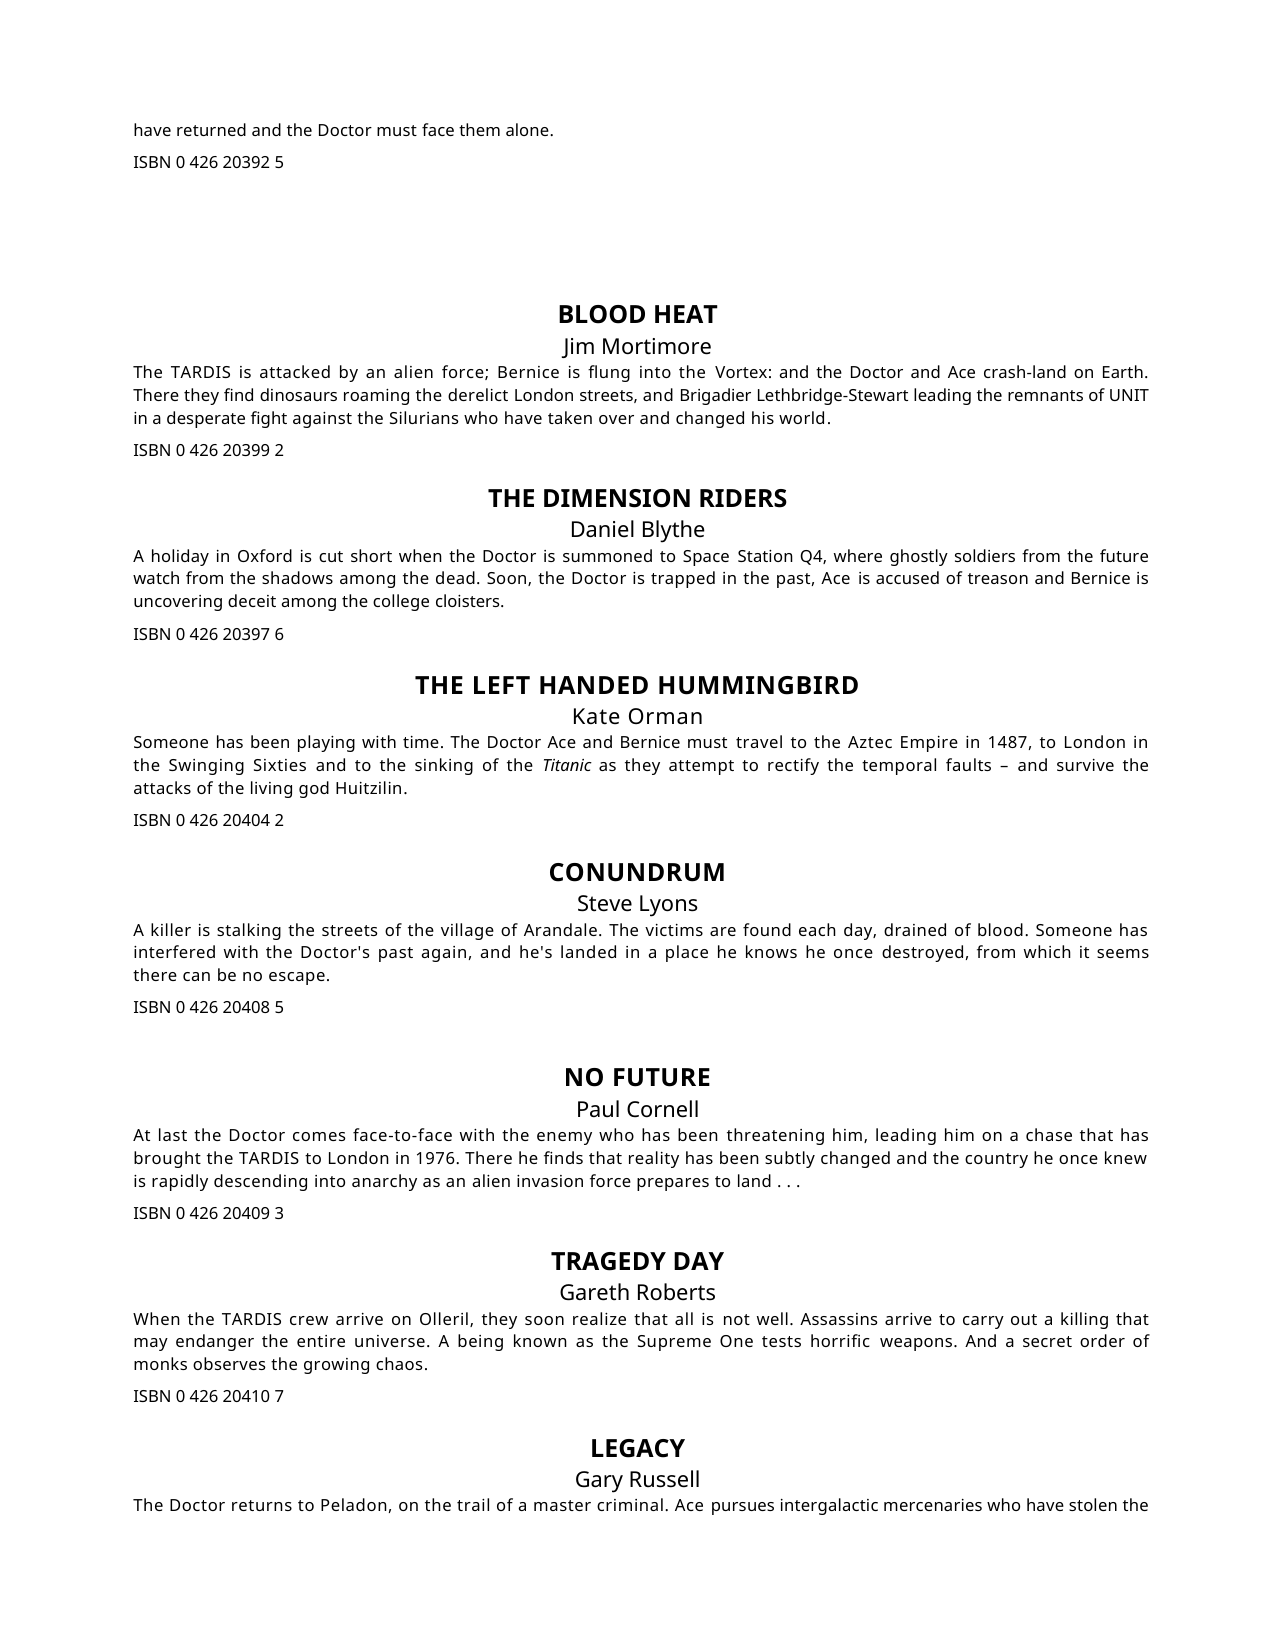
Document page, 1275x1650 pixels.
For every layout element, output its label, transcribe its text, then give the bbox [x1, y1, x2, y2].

text The TARDIS is attacked by an alien force; Bernice is flung into the Vortex: and the Doctor and Ace crash-land on Earth. There they find dinosaurs roaming the derelict London streets, and Brigadier Lethbridge-Stewart leading the remnants of UNIT in a desperate fight against the Silurians who have taken over and changed his world. [133, 361, 1149, 429]
text BLOOD HEAT Jim Mortimore [118, 297, 1157, 361]
text ISBN 0 426 20399 2 [133, 429, 1157, 462]
text TRAGEDY DAY Gareth Roberts [118, 1243, 1157, 1307]
text ISBN 0 426 20392 5 [133, 141, 1157, 173]
text LEGACY Gary Russell [118, 1430, 1157, 1494]
text ISBN 0 426 20409 3 [133, 1192, 1157, 1224]
text ISBN 0 426 20408 5 [133, 986, 1157, 1019]
text A holiday in Oxford is cut short when the Doctor is summoned to Space Station Q4, where ghostly soldiers from the future watch from the shadows among the dead. Soon, the Doctor is trapped in the past, Ace is accused of treason and Bernice is uncovering deceit among the college cloisters. [133, 544, 1149, 612]
text At last the Doctor comes face-to-face with the enemy who has been threatening him, leading him on a chase that has brought the TARDIS to London in 1976. There he finds that reality has been subtly changed and the country he once knew is rapidly descending into anarchy as an alien invasion force prepares to land . . . [133, 1124, 1149, 1192]
text The Doctor returns to Peladon, on the trail of a master criminal. Ace pursues intergalactic mercenaries who have stolen the [133, 1494, 1149, 1517]
text ISBN 0 426 20404 2 [133, 799, 1157, 832]
text When the TARDIS crew arrive on Olleril, they soon realize that all is not well. Assassins arrive to carry out a killing that may endanger the entire universe. A being known as the Supreme One tests horrific weapons. And a secret order of monks observes the growing chaos. [133, 1307, 1149, 1375]
text ISBN 0 426 20397 6 [133, 612, 1157, 645]
text have returned and the Doctor must face them alone. [133, 118, 1149, 141]
text NO FUTURE Paul Cornell [118, 1060, 1157, 1124]
text THE LEFT HANDED HUMMINGBIRD Kate Orman [118, 667, 1157, 731]
text THE DIMENSION RIDERS Daniel Blythe [118, 480, 1157, 544]
text A killer is stalking the streets of the village of Arandale. The victims are found each day, drained of blood. Someone has interfered with the Doctor's past again, and he's landed in a place he knows he once destroyed, from which it seems there can be no escape. [133, 918, 1149, 986]
text ISBN 0 426 20410 7 [133, 1375, 1157, 1408]
text Someone has been playing with time. The Doctor Ace and Bernice must travel to the Aztec Empire in 1487, to London in the Swinging Sixties and to the sinking of the Titanic as they attempt to rectify the temporal faults – and survive the attacks of the living god Huitzilin. [133, 731, 1149, 799]
text CONUNDRUM Steve Lyons [118, 854, 1157, 918]
